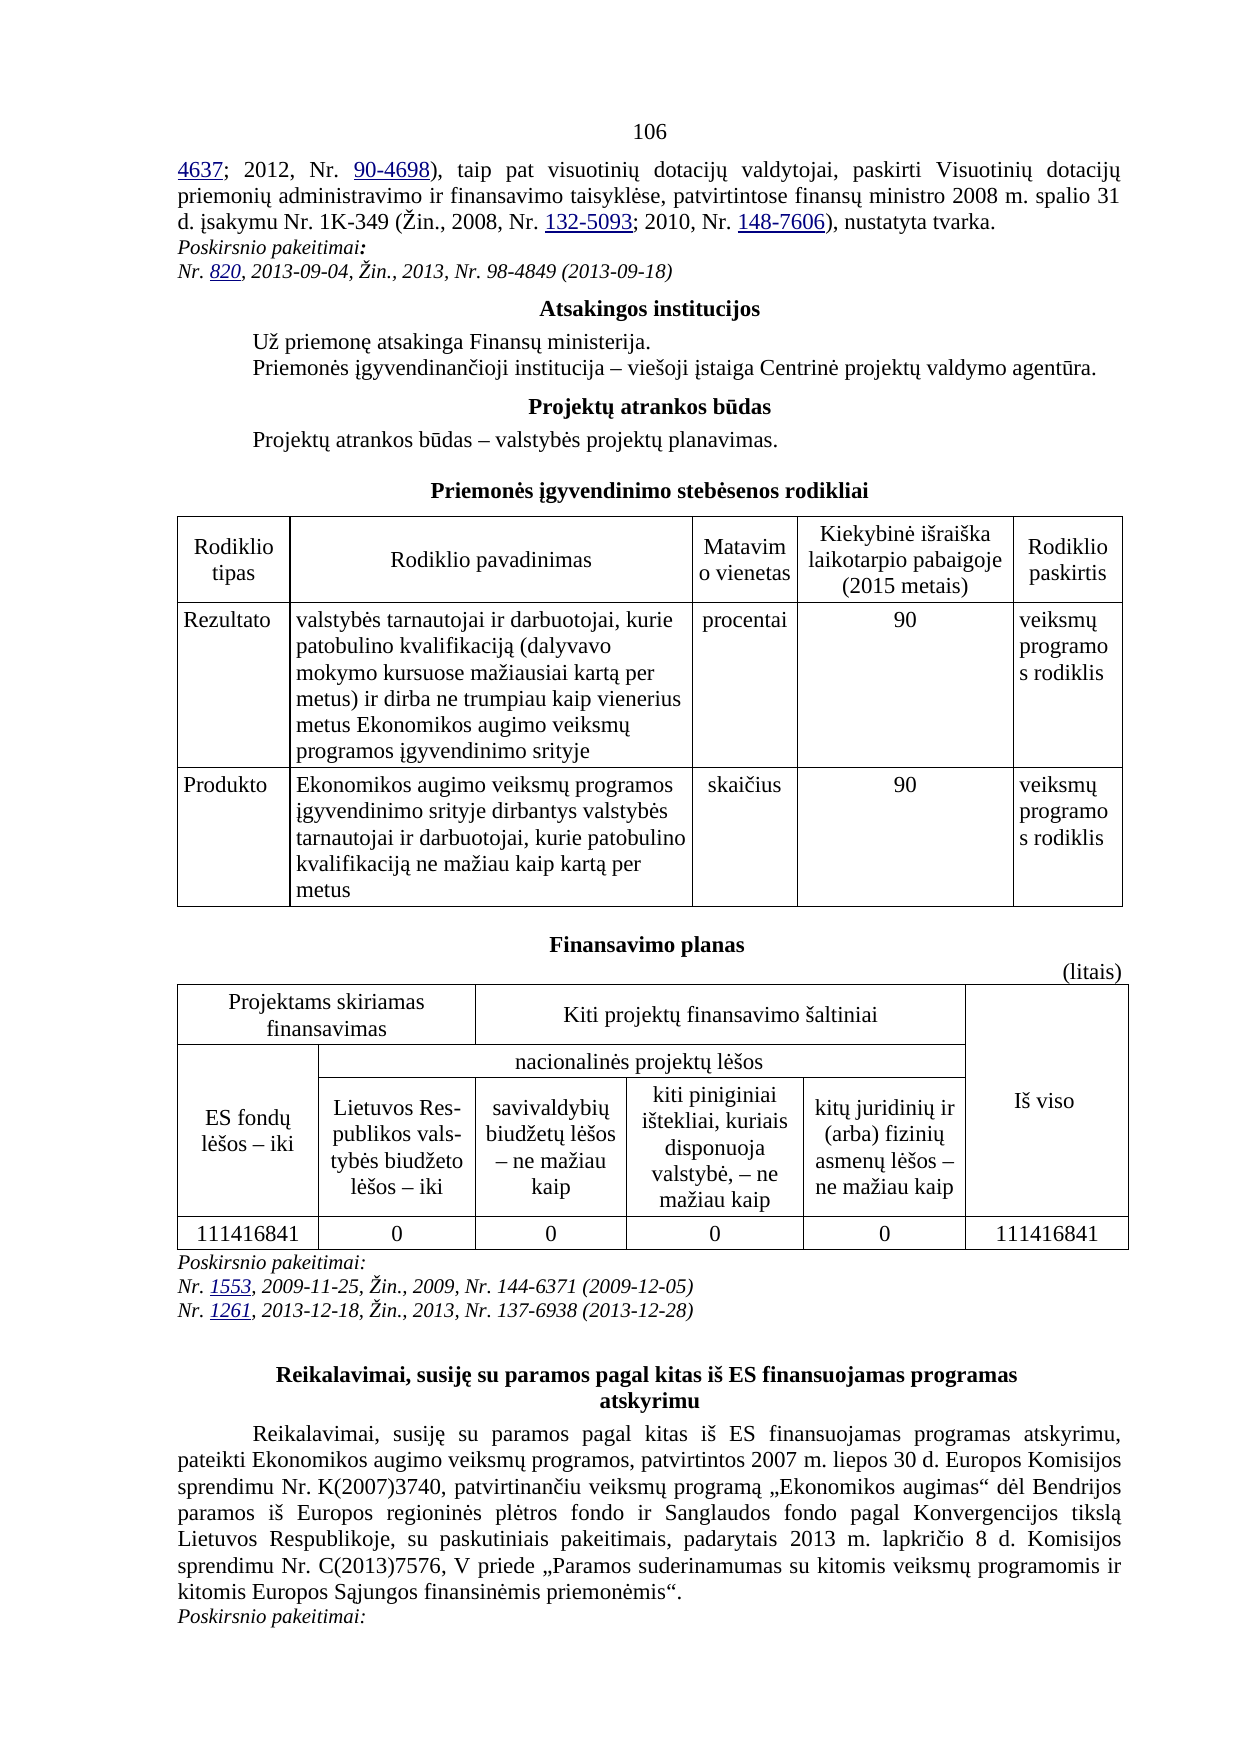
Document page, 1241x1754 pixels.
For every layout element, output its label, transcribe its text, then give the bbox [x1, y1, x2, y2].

table_cell 90 [798, 603, 1013, 767]
table_cell 111416841 [178, 1217, 318, 1249]
subtitle Poskirsnio pakeitimai: [177, 235, 1122, 259]
table_cell Lietuvos Res­publikos vals­tybės biudžeto lėšos – iki [319, 1078, 475, 1216]
text (litais) [311, 958, 1122, 984]
table_header Kiekybinė išraiška laikotarpio pabaigoje (2015 metais) [798, 517, 1013, 602]
table_cell valstybės tarnautojai ir darbuotojai, kurie patobulino kvalifikaciją (dalyvavo mokymo kursuose mažiausiai kartą per metus) ir dirba ne trumpiau kaip vienerius metus Ekonomikos augimo veiksmų programos įgyvendinimo srityje [291, 603, 692, 767]
table_cell nacionalinės projektų lėšos [319, 1045, 965, 1077]
text Projektų atrankos būdas [177, 393, 1122, 419]
table_cell ES fondų lėšos – iki [178, 1045, 318, 1216]
table_header Rodiklio tipas [178, 517, 289, 602]
table_header Matavimo vienetas [693, 517, 797, 602]
table_cell Produkto [178, 768, 289, 906]
table_header Iš viso [966, 985, 1128, 1216]
table_cell savivaldybių biudžetų lėšos – ne mažiau kaip [476, 1078, 626, 1216]
text Priemonės įgyvendinančioji institucija – viešoji įstaiga Centrinė projektų valdymo agentūra. [177, 354, 1122, 381]
table_cell 90 [798, 768, 1013, 906]
table_cell 0 [804, 1217, 965, 1249]
table_cell 0 [319, 1217, 475, 1249]
table_header Rodiklio pavadinimas [291, 517, 692, 602]
table_cell 111416841 [966, 1217, 1128, 1249]
text Atsakingos institucijos [177, 295, 1122, 322]
text Nr. 820, 2013-09-04, Žin., 2013, Nr. 98-4849 (2013-09-18) [177, 259, 1122, 283]
table_header Kiti projektų finansavimo šaltiniai [476, 985, 965, 1044]
text Reikalavimai, susiję su paramos pagal kitas iš ES finansuojamas programas atskyrimu [177, 1335, 1122, 1414]
text Projektų atrankos būdas – valstybės projektų planavimas. [177, 426, 1122, 452]
text Už priemonę atsakinga Finansų ministerija. [177, 328, 1122, 354]
table_header Projektams skiriamas finansavimas [178, 985, 475, 1044]
table_cell veiksmų programos rodiklis [1014, 603, 1122, 767]
text Nr. 1261, 2013-12-18, Žin., 2013, Nr. 137-6938 (2013-12-28) [177, 1298, 1122, 1322]
table_cell kitų juridinių ir (arba) fizinių asmenų lėšos – ne mažiau kaip [804, 1078, 965, 1216]
text 4637; 2012, Nr. 90-4698), taip pat visuotinių dotacijų valdytojai, paskirti Visuotinių dotacijų priemonių administravimo ir finansavimo taisyklėse, patvirtintose finansų ministro 2008 m. spalio 31 d. įsakymu Nr. 1K-349 (Žin., 2008, Nr. 132-5093; 2010, Nr. 148-7606), nustatyta tvarka. [177, 156, 1122, 235]
table_cell procentai [693, 603, 797, 767]
table_cell 0 [476, 1217, 626, 1249]
table_cell Ekonomikos augimo veiksmų programos įgyvendinimo srityje dirbantys valstybės tarnautojai ir darbuotojai, kurie patobulino kvalifikaciją ne mažiau kaip kartą per metus [291, 768, 692, 906]
table_header Rodiklio paskirtis [1014, 517, 1122, 602]
text Reikalavimai, susiję su paramos pagal kitas iš ES finansuojamas programas atskyrimu, pateikti Ekonomikos augimo veiksmų programos, patvirtintos 2007 m. liepos 30 d. Europos Komisijos sprendimu Nr. K(2007)3740, patvirtinančiu veiksmų programą „Ekonomikos augimas“ dėl Bendrijos paramos iš Europos regioninės plėtros fondo ir Sanglaudos fondo pagal Konvergencijos tikslą Lietuvos Respublikoje, su paskutiniais pakeitimais, padarytais 2013 m. lapkričio 8 d. Komisijos sprendimu Nr. C(2013)7576, V priede „Paramos suderinamumas su kitomis veiksmų programomis ir kitomis Europos Sąjungos finansinėmis priemonėmis“. [177, 1420, 1122, 1604]
text Finansavimo planas [177, 932, 1122, 958]
table_cell Rezultato [178, 603, 289, 767]
text Poskirsnio pakeitimai: [177, 1604, 1122, 1628]
table_cell kiti piniginiai ištekliai, kuriais disponuoja valstybė, – ne mažiau kaip [627, 1078, 803, 1216]
table_cell skaičius [693, 768, 797, 906]
text Poskirsnio pakeitimai: [177, 1250, 1122, 1274]
table_cell veiksmų programos rodiklis [1014, 768, 1122, 906]
text Priemonės įgyvendinimo stebėsenos rodikliai [177, 477, 1122, 503]
text Nr. 1553, 2009-11-25, Žin., 2009, Nr. 144-6371 (2009-12-05) [177, 1274, 1122, 1298]
table_cell 0 [627, 1217, 803, 1249]
